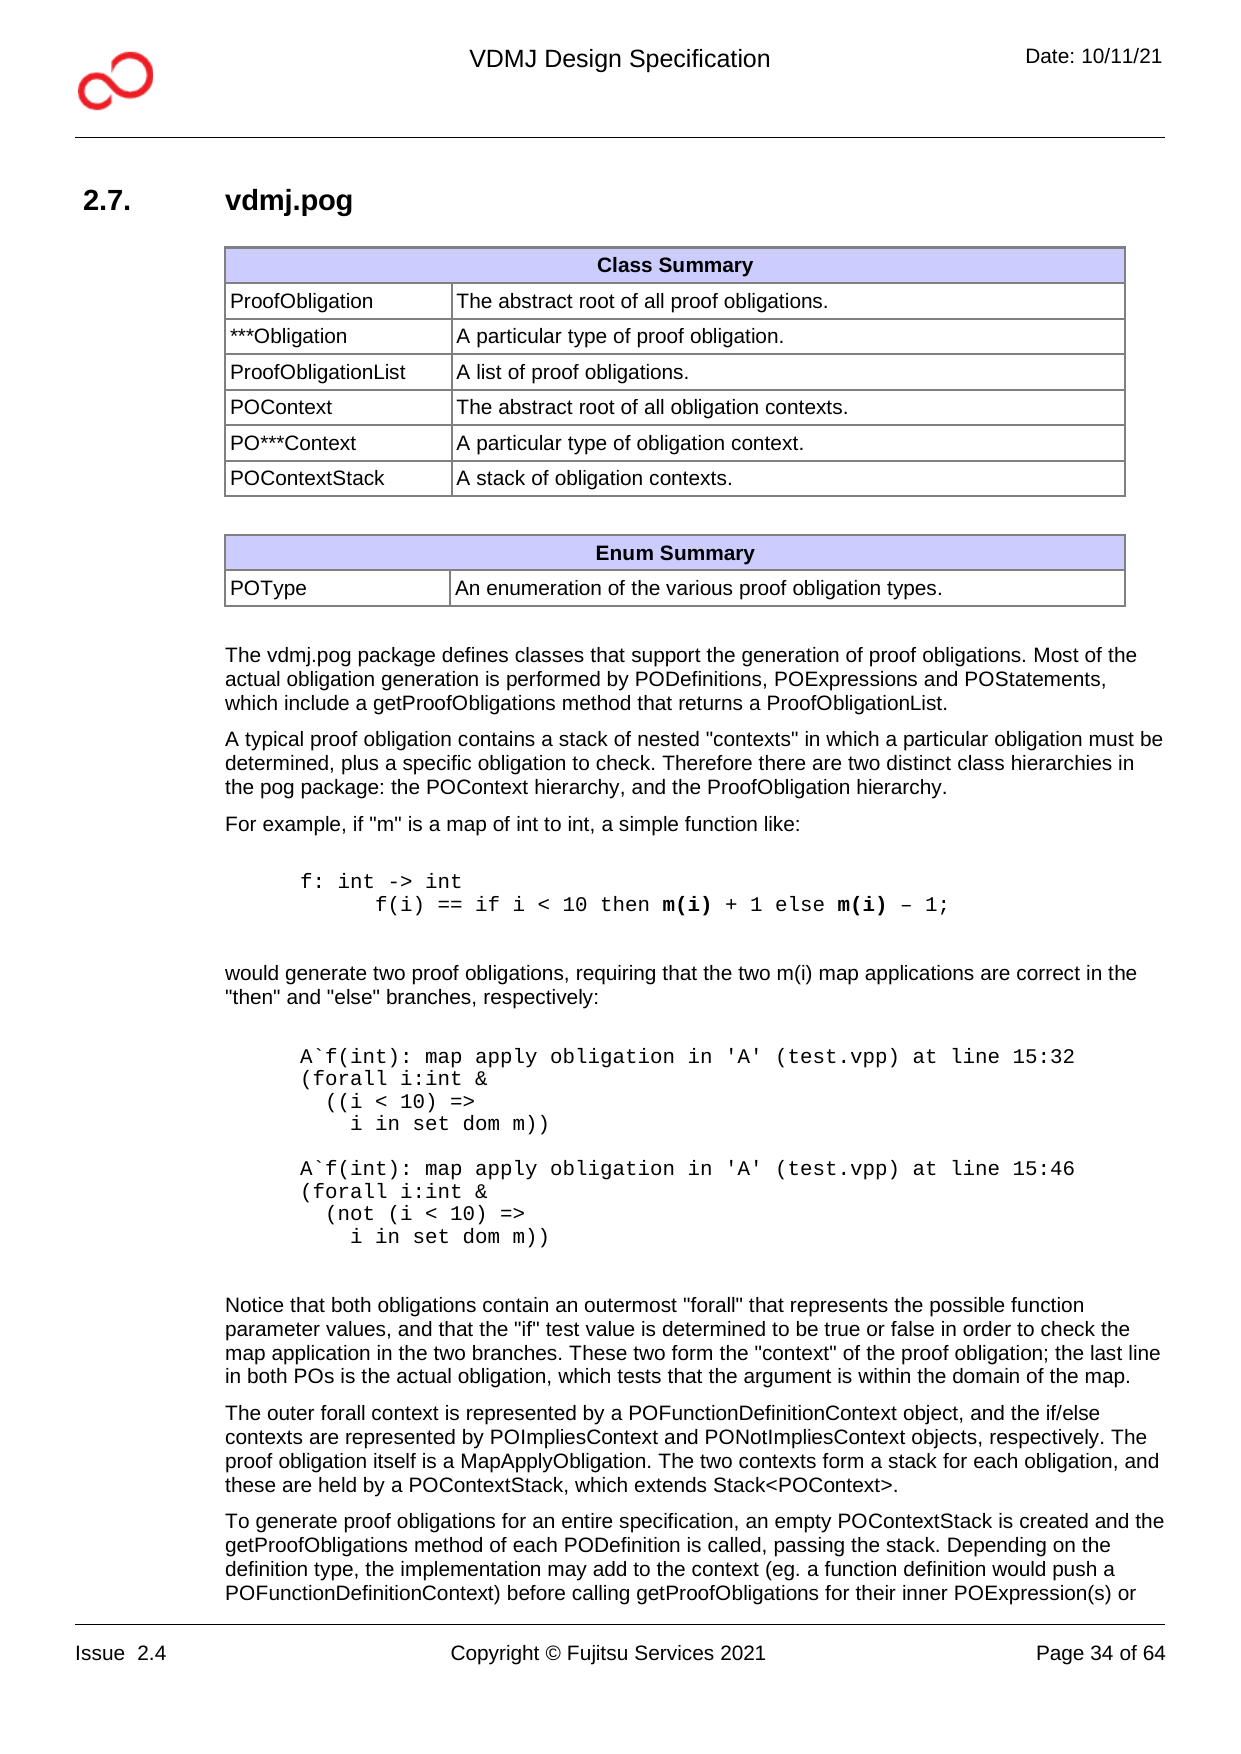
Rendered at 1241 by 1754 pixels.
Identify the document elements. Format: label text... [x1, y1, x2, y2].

table_cell A stack of obligation contexts. [453, 462, 1124, 495]
text i in set dom m)) [225, 1225, 1165, 1248]
table_cell PO***Context [226, 426, 451, 459]
text f: int -> int [225, 871, 1165, 893]
text (forall i:int & [225, 1068, 1165, 1090]
table_cell A particular type of proof obligation. [453, 320, 1124, 353]
text ((i < 10) => [225, 1090, 1165, 1113]
table_cell POContextStack [226, 462, 451, 495]
text i in set dom m)) [225, 1113, 1165, 1135]
text A`f(int): map apply obligation in 'A' (test.vpp) at line 15:46 [225, 1158, 1165, 1180]
table_cell An enumeration of the various proof obligation types. [451, 571, 1124, 605]
table_cell ProofObligation [226, 284, 451, 317]
table_header Class Summary [226, 249, 1124, 282]
text For example, if "m" is a map of int to int, a simple function like: [225, 812, 1165, 836]
subtitle vdmj.pog [75, 183, 1165, 216]
text (forall i:int & [225, 1180, 1165, 1203]
table_header Enum Summary [226, 536, 1124, 569]
table_cell The abstract root of all proof obligations. [453, 284, 1124, 317]
text (not (i < 10) => [225, 1203, 1165, 1225]
table_cell ProofObligationList [226, 355, 451, 388]
text Notice that both obligations contain an outermost "forall" that represents the possible function parameter values, and that the "if" test value is determined to be true or false in order to check the map application in the two branches. These two form the "context" of the proof obligation; the last line in both POs is the actual obligation, which tests that the argument is within the domain of the map. [225, 1293, 1165, 1389]
table_cell POType [226, 571, 449, 605]
table_cell A list of proof obligations. [453, 355, 1124, 388]
text A`f(int): map apply obligation in 'A' (test.vpp) at line 15:32 [225, 1045, 1165, 1068]
text The vdmj.pog package defines classes that support the generation of proof obligations. Most of the actual obligation generation is performed by PODefinitions, POExpressions and POStatements, which include a getProofObligations method that returns a ProofObligationList. [225, 643, 1165, 715]
picture [78, 44, 153, 120]
table_cell POContext [226, 391, 451, 424]
text f(i) == if i < 10 then m(i) + 1 else m(i) – 1; [225, 893, 1165, 916]
text The outer forall context is represented by a POFunctionDefinitionContext object, and the if/else contexts are represented by POImpliesContext and PONotImpliesContext objects, respectively. The proof obligation itself is a MapApplyObligation. The two contexts form a stack for each obligation, and these are held by a POContextStack, which extends Stack<POContext>. [225, 1401, 1165, 1497]
text A typical proof obligation contains a stack of nested "contexts" in which a particular obligation must be determined, plus a specific obligation to check. Therefore there are two distinct class hierarchies in the pog package: the POContext hierarchy, and the ProofObligation hierarchy. [225, 728, 1165, 799]
table_cell The abstract root of all obligation contexts. [453, 391, 1124, 424]
table_cell ***Obligation [226, 320, 451, 353]
text would generate two proof obligations, requiring that the two m(i) map applications are correct in the "then" and "else" branches, respectively: [225, 961, 1165, 1009]
text To generate proof obligations for an entire specification, an empty POContextStack is created and the getProofObligations method of each PODefinition is called, passing the stack. Depending on the definition type, the implementation may add to the context (eg. a function definition would push a POFunctionDefinitionContext) before calling getProofObligations for their inner POExpression(s) or [225, 1509, 1165, 1605]
table_cell A particular type of obligation context. [453, 426, 1124, 459]
